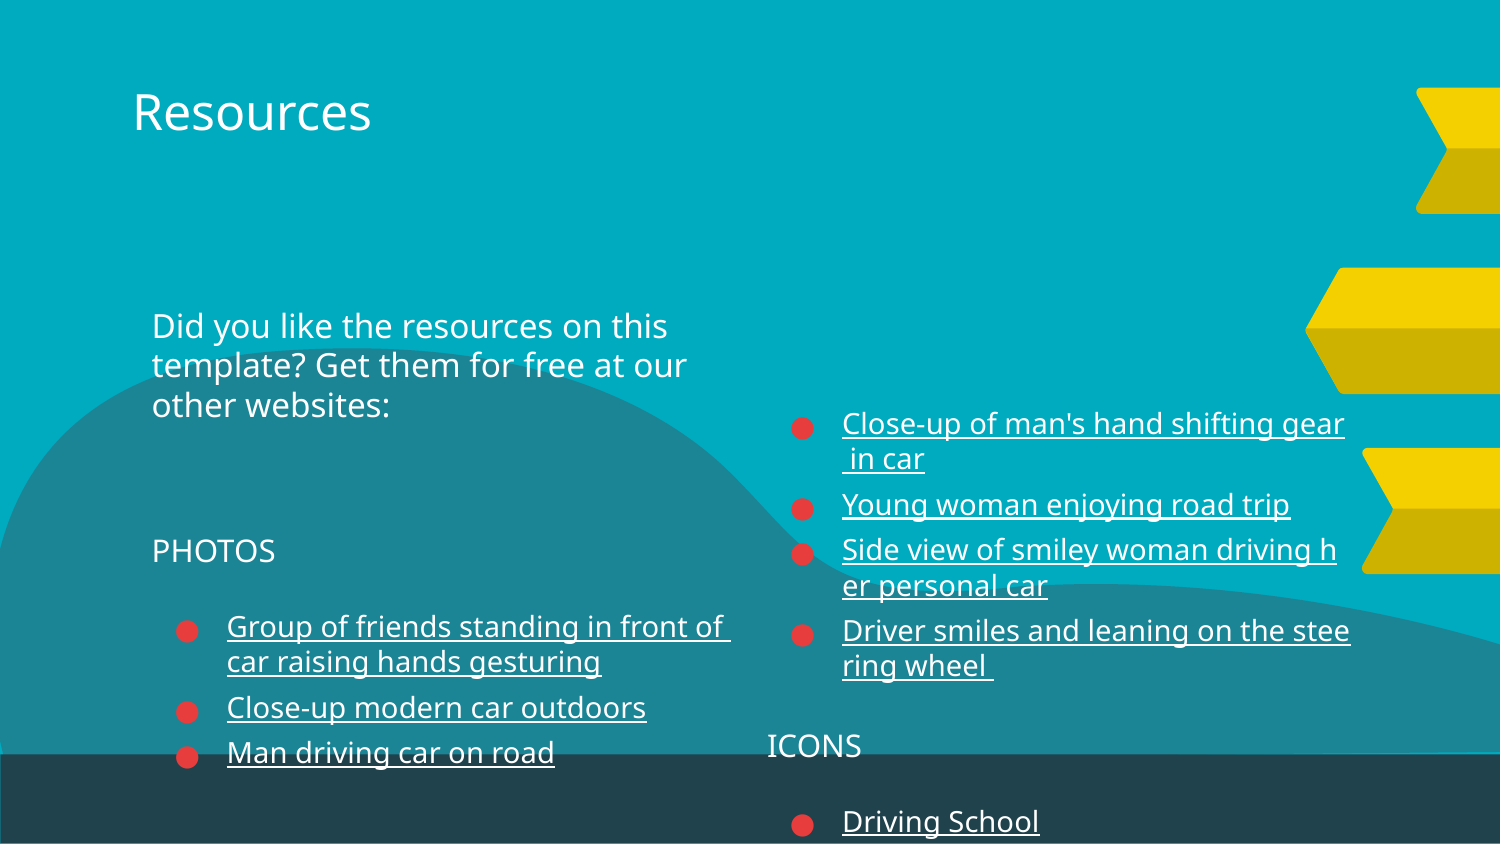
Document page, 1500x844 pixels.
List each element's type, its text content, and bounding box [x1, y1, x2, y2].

list Did you like the resources on this template? Get them for free at our other websites: PHOTOS Group of friends standing in front of car raising hands gesturing Close-up modern car outdoors Man driving car on road [136, 129, 752, 755]
text_box [1367, 447, 1500, 574]
title Resources [116, 63, 1383, 158]
list Close-up of man's hand shifting gear in car Young woman enjoying road trip Side view of smiley woman driving her personal car Driver smiles and leaning on the steering wheel ICONS Driving School [752, 129, 1367, 753]
text_box [1367, 267, 1500, 394]
text_box [1416, 87, 1500, 214]
